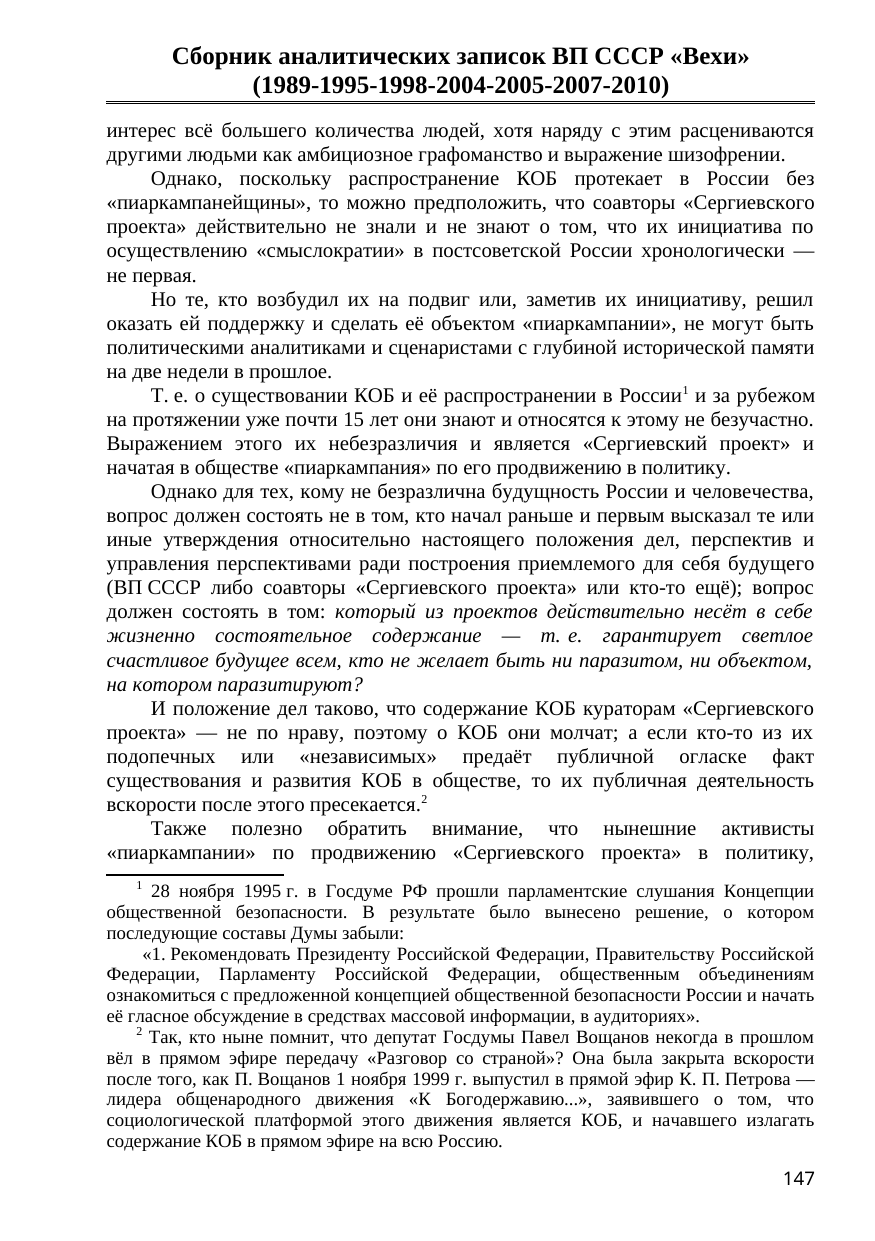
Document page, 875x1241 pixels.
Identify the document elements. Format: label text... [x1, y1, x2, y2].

text Также полезно обратить внимание, что нынешние активисты «пиаркампании» по продвижению «Сергиевского проекта» в политику, [106, 816, 815, 864]
text Так, кто ныне помнит, что депутат Госдумы Павел Вощанов некогда в прошлом вёл в прямом эфире передачу «Разговор со страной»? Она была закрыта вскорости после того, как П. Вощанов 1 ноября 1999 г. выпустил в прямой эфир К. П. Петрова — лидера общенародного движения «К Богодержавию...», заявившего о том, что социологической платформой этого движения является КОБ, и начавшего излагать содержание КОБ в прямом эфире на всю Россию. [106, 1027, 815, 1152]
text «1. Рекомендовать Президенту Российской Федерации, Правительству Российской Федерации, Парламенту Российской Федерации, общественным объединениям ознакомиться с предложенной концепцией общественной безопасности России и начать её гласное обсуждение в средствах массовой информации, в аудиториях». [106, 943, 815, 1027]
text Однако для тех, кому не безразлична будущность России и человечества, вопрос должен состоять не в том, кто начал раньше и первым высказал те или иные утверждения относительно настоящего положения дел, перспектив и управления перспективами ради построения приемлемого для себя будущего (ВП СССР либо соавторы «Сергиевского проекта» или кто-то ещё); вопрос должен состоять в том: который из проектов действительно несёт в себе жизненно состоятельное содержание — т. е. гарантирует светлое счастливое будущее всем, кто не желает быть ни паразитом, ни объектом, на котором паразитируют? [106, 479, 815, 696]
text 28 ноября 1995 г. в Госдуме РФ прошли парламентские слушания Концепции общественной безопасности. В результате было вынесено решение, о котором последующие составы Думы забыли: [106, 881, 815, 943]
text И положение дел таково, что содержание КОБ кураторам «Сергиевского проекта» — не по нраву, поэтому о КОБ они молчат; а если кто-то из их подопечных или «независимых» предаёт публичной огласке факт существования и развития КОБ в обществе, то их публичная деятельность вскорости после этого пресекается. [106, 696, 815, 816]
text интерес всё большего количества людей, хотя наряду с этим расцениваются другими людьми как амбициозное графоманство и выражение шизофрении. [106, 118, 815, 166]
text Но те, кто возбудил их на подвиг или, заметив их инициативу, решил оказать ей поддержку и сделать её объектом «пиаркампании», не могут быть политическими аналитиками и сценаристами с глубиной исторической памяти на две недели в прошлое. [106, 287, 815, 383]
text Т. е. о существовании КОБ и её распространении в России и за рубежом на протяжении уже почти 15 лет они знают и относятся к этому не безучастно. Выражением этого их небезразличия и является «Сергиевский проект» и начатая в обществе «пиаркампания» по его продвижению в политику. [106, 383, 815, 479]
text Однако, поскольку распространение КОБ протекает в России без «пиаркампанейщины», то можно предположить, что соавторы «Сергиевского проекта» действительно не знали и не знают о том, что их инициатива по осуществлению «смыслократии» в постсоветской России хронологически — не первая. [106, 166, 815, 287]
